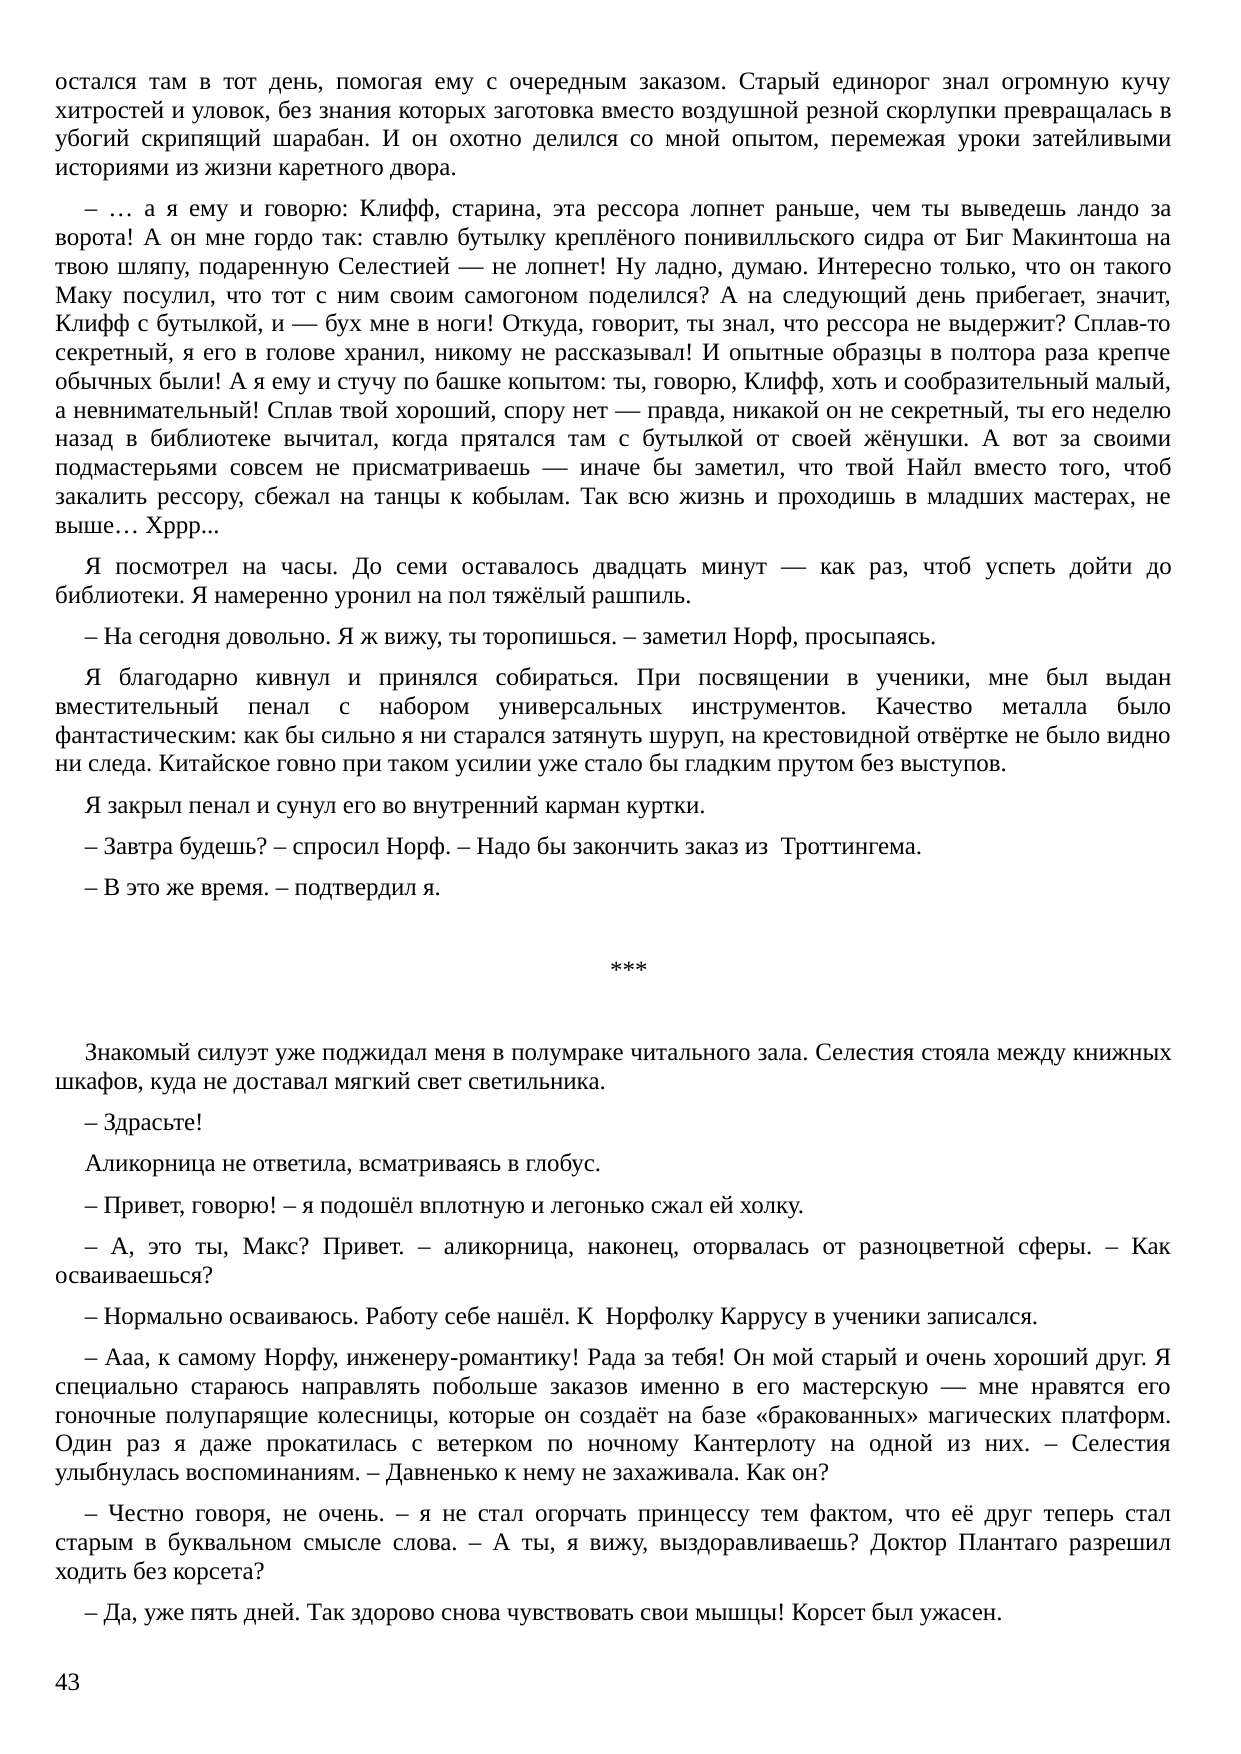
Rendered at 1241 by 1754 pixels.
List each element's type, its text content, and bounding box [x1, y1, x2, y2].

text – Честно говоря, не очень. – я не стал огорчать принцессу тем фактом, что её друг теперь стал старым в буквальном смысле слова. – А ты, я вижу, выздоравливаешь? Доктор Плантаго разрешил ходить без корсета? [55, 1498, 1173, 1585]
text *** [55, 955, 1173, 983]
text – А, это ты, Макс? Привет. – аликорница, наконец, оторвалась от разноцветной сферы. – Как осваиваешься? [55, 1231, 1173, 1288]
text – … а я ему и говорю: Клифф, старина, эта рессора лопнет раньше, чем ты выведешь ландо за ворота! А он мне гордо так: ставлю бутылку креплёного понивилльского сидра от Биг Макинтоша на твою шляпу, подаренную Селестией — не лопнет! Ну ладно, думаю. Интересно только, что он такого Маку посулил, что тот с ним своим самогоном поделился? А на следующий день прибегает, значит, Клифф с бутылкой, и — бух мне в ноги! Откуда, говорит, ты знал, что рессора не выдержит? Сплав-то секретный, я его в голове хранил, никому не рассказывал! И опытные образцы в полтора раза крепче обычных были! А я ему и стучу по башке копытом: ты, говорю, Клифф, хоть и сообразительный малый, а невнимательный! Сплав твой хороший, спору нет — правда, никакой он не секретный, ты его неделю назад в библиотеке вычитал, когда прятался там с бутылкой от своей жёнушки. А вот за своими подмастерьями совсем не присматриваешь — иначе бы заметил, что твой Найл вместо того, чтоб закалить рессору, сбежал на танцы к кобылам. Так всю жизнь и проходишь в младших мастерах, не выше… Хррр... [55, 193, 1173, 538]
text – Ааа, к самому Норфу, инженеру-романтику! Рада за тебя! Он мой старый и очень хороший друг. Я специально стараюсь направлять побольше заказов именно в его мастерскую — мне нравятся его гоночные полупарящие колесницы, которые он создаёт на базе «бракованных» магических платформ. Один раз я даже прокатилась с ветерком по ночному Кантерлоту на одной из них. – Селестия улыбнулась воспоминаниям. – Давненько к нему не захаживала. Как он? [55, 1342, 1173, 1486]
text – Завтра будешь? – спросил Норф. – Надо бы закончить заказ из Троттингема. [55, 831, 1173, 860]
text – Нормально осваиваюсь. Работу себе нашёл. К Норфолку Каррусу в ученики записался. [55, 1301, 1173, 1330]
text Я благодарно кивнул и принялся собираться. При посвящении в ученики, мне был выдан вместительный пенал с набором универсальных инструментов. Качество металла было фантастическим: как бы сильно я ни старался затянуть шуруп, на крестовидной отвёртке не было видно ни следа. Китайское говно при таком усилии уже стало бы гладким прутом без выступов. [55, 662, 1173, 777]
text – Привет, говорю! – я подошёл вплотную и легонько сжал ей холку. [55, 1190, 1173, 1218]
text Знакомый силуэт уже поджидал меня в полумраке читального зала. Селестия стояла между книжных шкафов, куда не доставал мягкий свет светильника. [55, 1037, 1173, 1095]
text остался там в тот день, помогая ему с очередным заказом. Старый единорог знал огромную кучу хитростей и уловок, без знания которых заготовка вместо воздушной резной скорлупки превращалась в убогий скрипящий шарабан. И он охотно делился со мной опытом, перемежая уроки затейливыми историями из жизни каретного двора. [55, 66, 1173, 181]
text – Здрасьте! [55, 1107, 1173, 1136]
text – На сегодня довольно. Я ж вижу, ты торопишься. – заметил Норф, просыпаясь. [55, 621, 1173, 650]
text – Да, уже пять дней. Так здорово снова чувствовать свои мышцы! Корсет был ужасен. [55, 1597, 1173, 1626]
text Аликорница не ответила, всматриваясь в глобус. [55, 1148, 1173, 1177]
text – В это же время. – подтвердил я. [55, 872, 1173, 901]
text Я закрыл пенал и сунул его во внутренний карман куртки. [55, 790, 1173, 818]
text Я посмотрел на часы. До семи оставалось двадцать минут — как раз, чтоб успеть дойти до библиотеки. Я намеренно уронил на пол тяжёлый рашпиль. [55, 551, 1173, 608]
